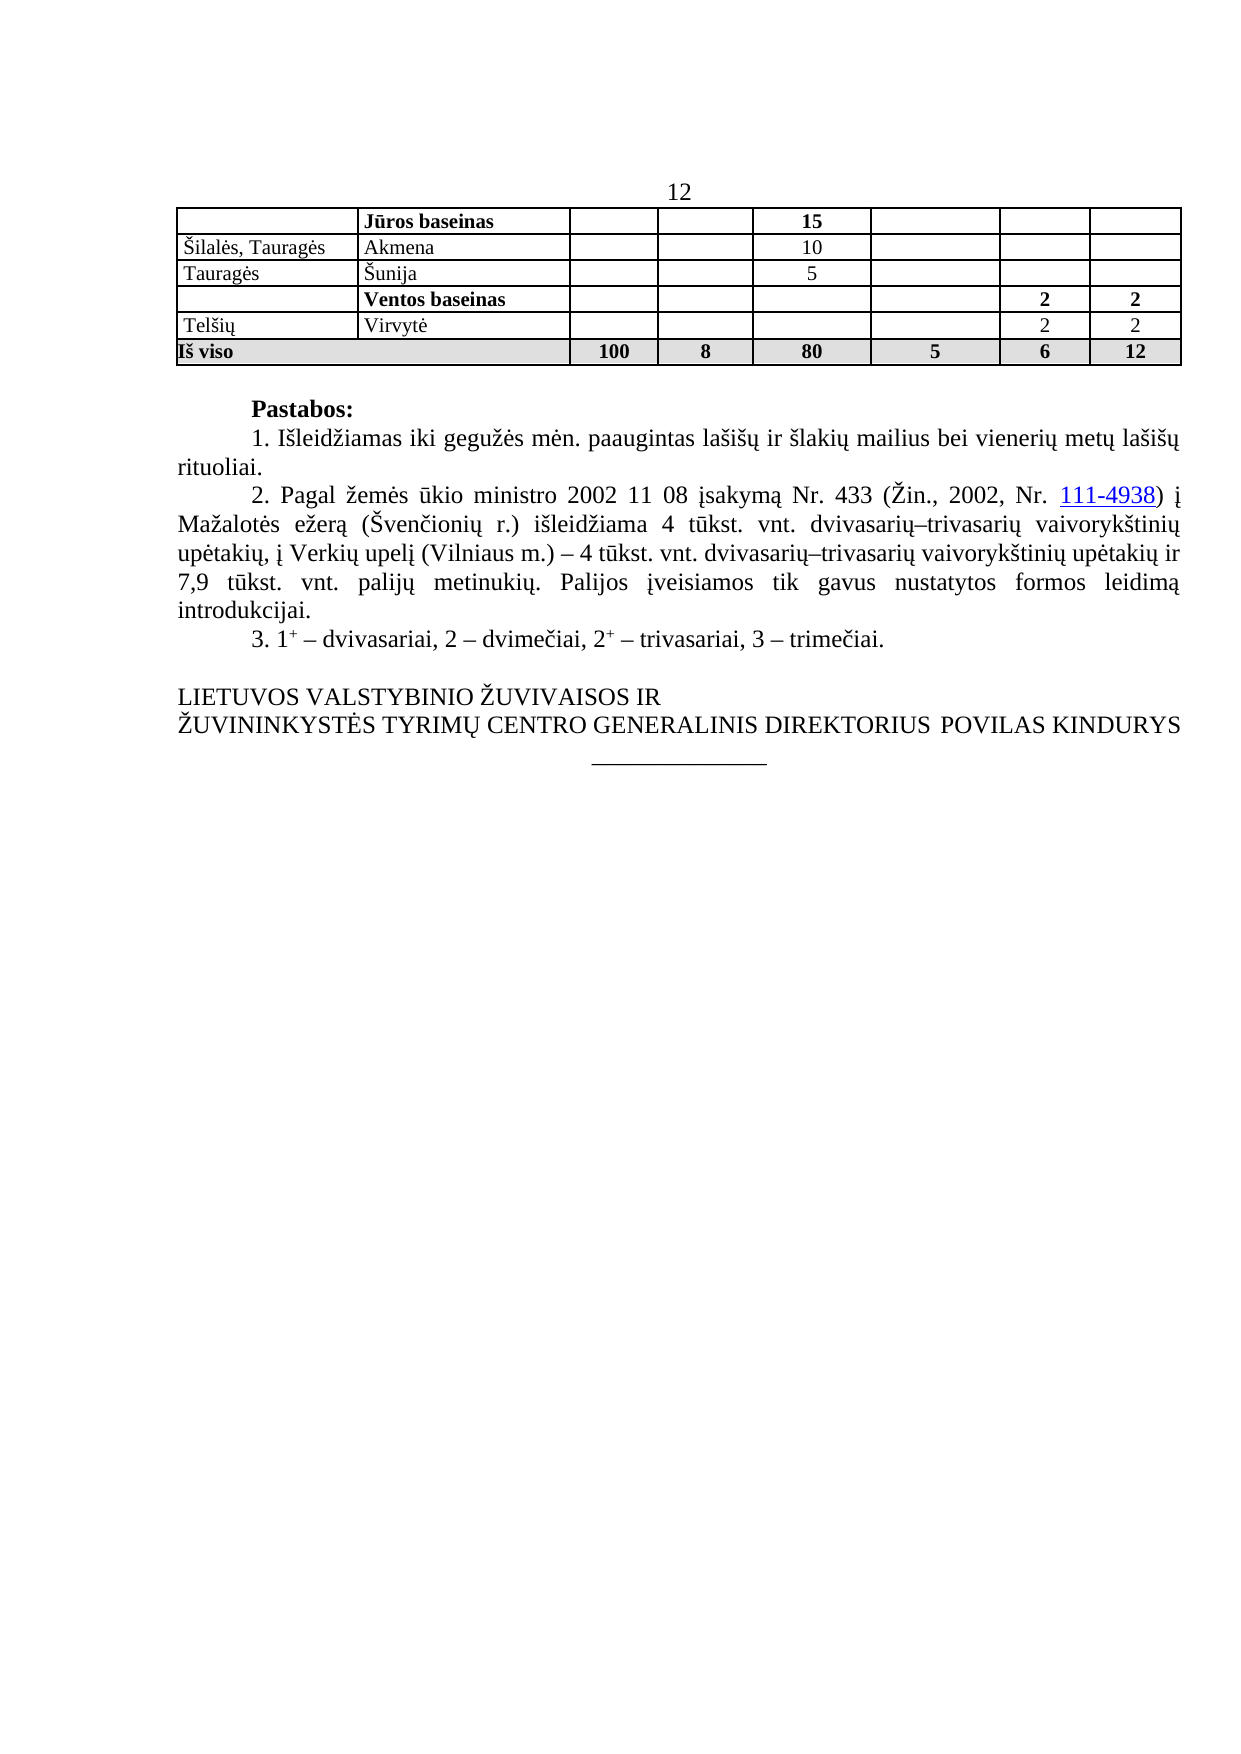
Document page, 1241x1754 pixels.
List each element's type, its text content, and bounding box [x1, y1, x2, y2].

table_cell [1001, 235, 1089, 259]
table_cell 2 [1001, 287, 1089, 311]
table_cell Šunija [359, 261, 569, 285]
table_cell [659, 287, 752, 311]
table_cell Jūros baseinas [359, 209, 569, 233]
table_cell [1091, 235, 1180, 259]
text Pastabos: [177, 394, 1181, 423]
table_cell 5 [754, 261, 870, 285]
table_cell 100 [571, 340, 657, 363]
table_cell Virvytė [359, 313, 569, 337]
table_cell Ventos baseinas [359, 287, 569, 311]
table_cell Akmena [359, 235, 569, 259]
table_cell [1001, 209, 1089, 233]
table_cell 2 [1091, 287, 1180, 311]
table_cell 15 [754, 209, 870, 233]
table_cell 2 [1001, 313, 1089, 337]
table_cell [754, 287, 870, 311]
table_cell [754, 313, 870, 337]
table_cell [571, 235, 657, 259]
table_cell [659, 313, 752, 337]
text ______________ [177, 739, 1181, 768]
table_cell 10 [754, 235, 870, 259]
table_cell [872, 313, 999, 337]
table_cell [571, 261, 657, 285]
table_cell [872, 209, 999, 233]
table_cell 12 [1091, 340, 1180, 363]
table_cell Šilalės, Tauragės [178, 235, 357, 259]
table_cell Iš viso [178, 340, 569, 363]
table_cell [571, 287, 657, 311]
table_cell [571, 209, 657, 233]
table_cell [1001, 261, 1089, 285]
table_cell [571, 313, 657, 337]
text LIETUVOS VALSTYBINIO ŽUVIVAISOS IR [177, 682, 1181, 711]
table_cell [872, 287, 999, 311]
table_cell [1091, 261, 1180, 285]
text 2. Pagal žemės ūkio ministro 2002 11 08 įsakymą Nr. 433 (Žin., 2002, Nr. 111-4938) į Mažalotės ežerą (Švenčionių r.) išleidžiama 4 tūkst. vnt. dvivasarių–trivasarių vaivorykštinių upėtakių, į Verkių upelį (Vilniaus m.) – 4 tūkst. vnt. dvivasarių–trivasarių vaivorykštinių upėtakių ir 7,9 tūkst. vnt. palijų metinukių. Palijos įveisiamos tik gavus nustatytos formos leidimą introdukcijai. [177, 481, 1181, 624]
text 1. Išleidžiamas iki gegužės mėn. paaugintas lašišų ir šlakių mailius bei vienerių metų lašišų rituoliai. [177, 423, 1181, 481]
text 3. 1+ – dvivasariai, 2 – dvimečiai, 2+ – trivasariai, 3 – trimečiai. [177, 624, 1181, 653]
table_cell [178, 287, 357, 311]
table_cell 5 [872, 340, 999, 363]
table_cell 6 [1001, 340, 1089, 363]
table_cell [178, 209, 357, 233]
table_cell [872, 235, 999, 259]
table_cell [659, 235, 752, 259]
table_cell 80 [754, 340, 870, 363]
table_cell [659, 261, 752, 285]
table_cell Tauragės [178, 261, 357, 285]
table_cell [1091, 209, 1180, 233]
table_cell 2 [1091, 313, 1180, 337]
table_cell [872, 261, 999, 285]
table_cell Telšių [178, 313, 357, 337]
table_cell [659, 209, 752, 233]
table_cell 8 [659, 340, 752, 363]
text ŽUVININKYSTĖS TYRIMŲ CENTRO GENERALINIS DIREKTORIUS POVILAS KINDURYS [177, 711, 1181, 739]
